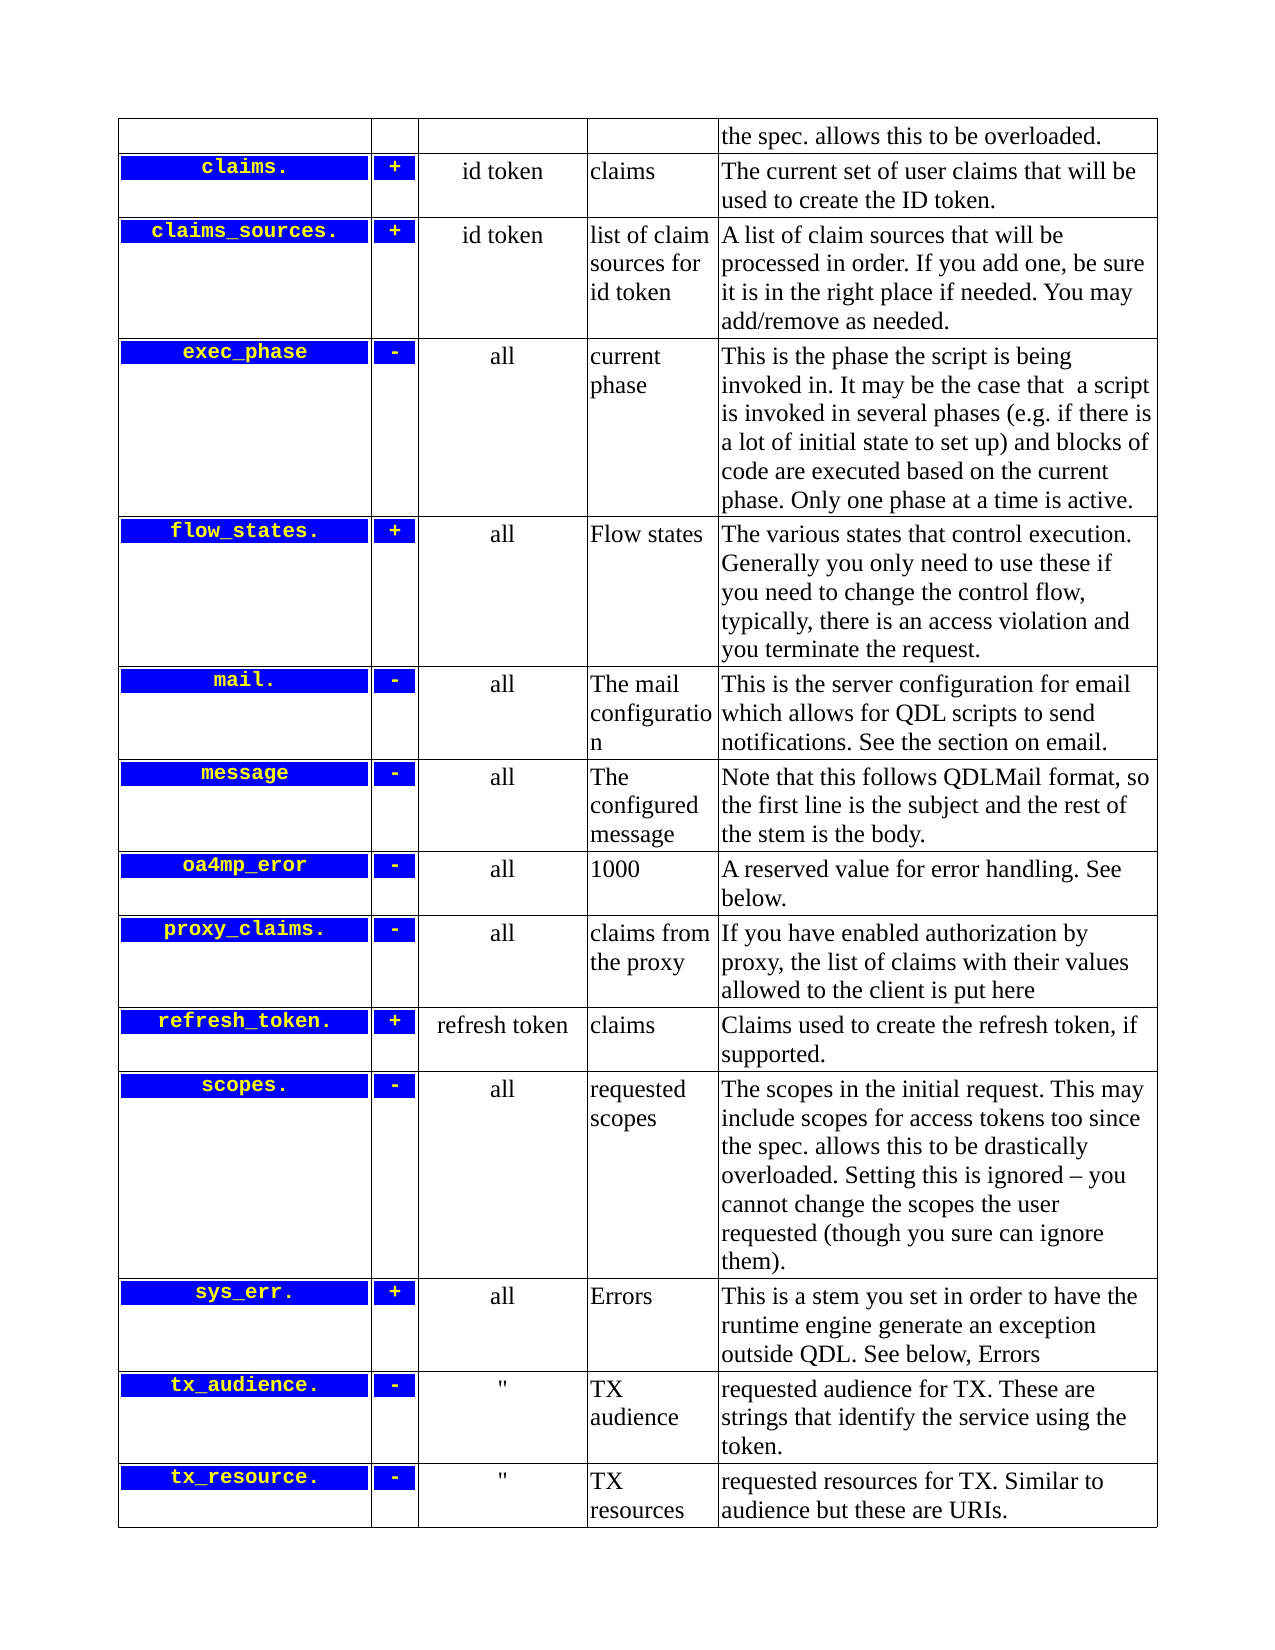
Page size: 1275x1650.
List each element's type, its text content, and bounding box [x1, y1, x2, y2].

table_cell Flow states [588, 517, 718, 666]
table_cell + [372, 218, 418, 338]
table_cell [419, 119, 587, 153]
table_cell + [372, 1279, 418, 1371]
table_cell all [419, 339, 587, 516]
table_cell [588, 119, 718, 153]
table_cell proxy_claims. [119, 916, 371, 1007]
table_cell + [372, 154, 418, 217]
table_cell Errors [588, 1279, 718, 1371]
table_cell 1000 [588, 852, 718, 915]
table_cell - [372, 760, 418, 851]
table_cell - [372, 916, 418, 1007]
table_cell current phase [588, 339, 718, 516]
table_cell message [119, 760, 371, 851]
table_cell - [372, 1072, 418, 1278]
table_cell The configured message [588, 760, 718, 851]
table_cell all [419, 517, 587, 666]
table_cell claims from the proxy [588, 916, 718, 1007]
table_cell This is a stem you set in order to have the runtime engine generate an exception outside QDL. See below, Errors [719, 1279, 1157, 1371]
table_cell claims [588, 154, 718, 217]
table_cell The scopes in the initial request. This may include scopes for access tokens too since the spec. allows this to be drastically overloaded. Setting this is ignored – you cannot change the scopes the user requested (though you sure can ignore them). [719, 1072, 1157, 1278]
table_cell - [372, 1464, 418, 1527]
table_cell all [419, 1279, 587, 1371]
table_cell - [372, 1372, 418, 1463]
table_cell sys_err. [119, 1279, 371, 1371]
table_cell all [419, 760, 587, 851]
table_cell Note that this follows QDLMail format, so the first line is the subject and the rest of the stem is the body. [719, 760, 1157, 851]
table_cell + [372, 517, 418, 666]
table_cell + [372, 1008, 418, 1071]
table_cell refresh_token. [119, 1008, 371, 1071]
table_cell tx_resource. [119, 1464, 371, 1527]
table_cell claims [588, 1008, 718, 1071]
table_cell - [372, 852, 418, 915]
table_cell If you have enabled authorization by proxy, the list of claims with their values allowed to the client is put here [719, 916, 1157, 1007]
table_cell oa4mp_eror [119, 852, 371, 915]
table_cell exec_phase [119, 339, 371, 516]
table_cell id token [419, 218, 587, 338]
table_cell id token [419, 154, 587, 217]
table_cell all [419, 1072, 587, 1278]
table_cell all [419, 852, 587, 915]
table_cell [119, 119, 371, 153]
table_cell Claims used to create the refresh token, if supported. [719, 1008, 1157, 1071]
table_cell - [372, 339, 418, 516]
table_cell TX resources [588, 1464, 718, 1527]
table_cell This is the phase the script is being invoked in. It may be the case that a script is invoked in several phases (e.g. if there is a lot of initial state to set up) and blocks of code are executed based on the current phase. Only one phase at a time is active. [719, 339, 1157, 516]
table_cell scopes. [119, 1072, 371, 1278]
table_cell " [419, 1464, 587, 1527]
table_cell The mail configuration [588, 667, 718, 759]
table_cell mail. [119, 667, 371, 759]
table_cell A reserved value for error handling. See below. [719, 852, 1157, 915]
table_cell all [419, 916, 587, 1007]
table_cell This is the server configuration for email which allows for QDL scripts to send notifications. See the section on email. [719, 667, 1157, 759]
table_cell - [372, 119, 418, 153]
table_cell The current set of user claims that will be used to create the ID token. [719, 154, 1157, 217]
table_cell refresh token [419, 1008, 587, 1071]
table_cell A list of claim sources that will be processed in order. If you add one, be sure it is in the right place if needed. You may add/remove as needed. [719, 218, 1157, 338]
table_cell tx_audience. [119, 1372, 371, 1463]
table_cell claims. [119, 154, 371, 217]
table_cell requested resources for TX. Similar to audience but these are URIs. [719, 1464, 1157, 1527]
table_cell requested scopes [588, 1072, 718, 1278]
table_cell - [372, 667, 418, 759]
table_cell all [419, 667, 587, 759]
table_cell claims_sources. [119, 218, 371, 338]
table_cell requested audience for TX. These are strings that identify the service using the token. [719, 1372, 1157, 1463]
table_cell TX audience [588, 1372, 718, 1463]
table_cell the spec. allows this to be overloaded. [719, 119, 1157, 153]
table_cell flow_states. [119, 517, 371, 666]
table_cell list of claim sources for id token [588, 218, 718, 338]
table_cell The various states that control execution. Generally you only need to use these if you need to change the control flow, typically, there is an access violation and you terminate the request. [719, 517, 1157, 666]
table_cell " [419, 1372, 587, 1463]
